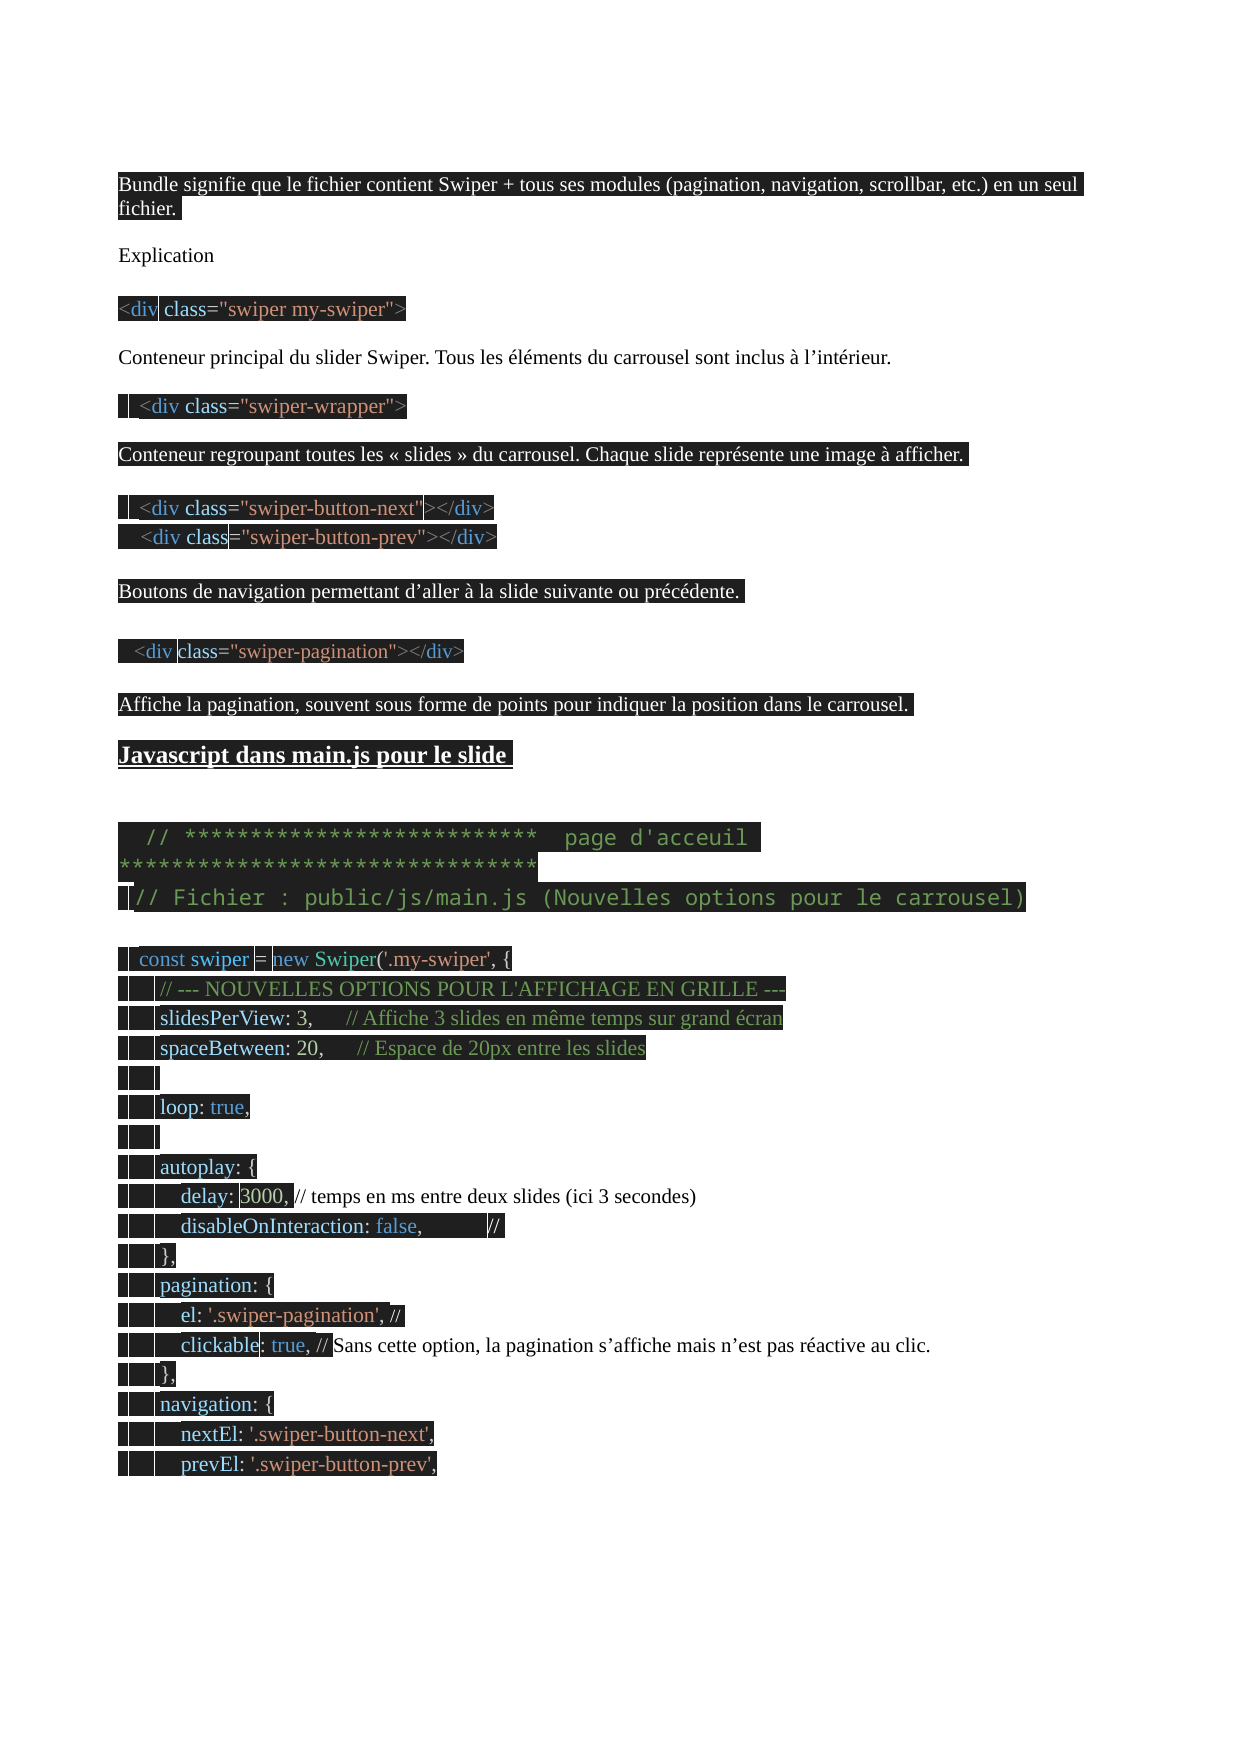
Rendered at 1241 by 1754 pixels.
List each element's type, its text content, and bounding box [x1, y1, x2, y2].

text navigation: { [118, 1387, 1122, 1416]
text }, [118, 1238, 1122, 1268]
text disableOnInteraction: false, // continue l'autoplay même après une action de l'utilisateur [118, 1208, 1122, 1238]
text slidesPerView: 3, // Affiche 3 slides en même temps sur grand écran [118, 1001, 1122, 1030]
text spaceBetween: 20, // Espace de 20px entre les slides [118, 1030, 1122, 1060]
text <div class="swiper my-swiper"> [118, 292, 1122, 321]
text Affiche la pagination, souvent sous forme de points pour indiquer la position dans le carrousel. [118, 692, 1122, 716]
text // Fichier : public/js/main.js (Nouvelles options pour le carrousel) [118, 882, 1122, 912]
text prevEl: '.swiper-button-prev', [118, 1446, 1122, 1476]
text <div class="swiper-wrapper"> [118, 393, 1122, 419]
text }, [118, 1357, 1122, 1387]
text <div class="swiper-button-next"></div> [118, 490, 1122, 520]
text delay: 3000, // temps en ms entre deux slides (ici 3 secondes) [118, 1179, 1122, 1208]
text Conteneur principal du slider Swiper. Tous les éléments du carrousel sont inclus à l’intérieur. [118, 321, 1122, 369]
text Boutons de navigation permettant d’aller à la slide suivante ou précédente. [118, 579, 1122, 603]
text clickable: true, // Sans cette option, la pagination s’affiche mais n’est pas réactive au clic. [118, 1327, 1122, 1357]
text // *************************** page d'acceuil ******************************** [118, 822, 1122, 882]
text nextEl: '.swiper-button-next', [118, 1416, 1122, 1446]
text el: '.swiper-pagination', // Indique à Swiper d’utiliser l’élément HTML avec la classe .swiper-pagination [118, 1298, 1122, 1327]
text const swiper = new Swiper('.my-swiper', { [118, 941, 1122, 971]
text // --- NOUVELLES OPTIONS POUR L'AFFICHAGE EN GRILLE --- [118, 971, 1122, 1001]
text pagination: { [118, 1268, 1122, 1298]
text loop: true, [118, 1090, 1122, 1119]
text Conteneur regroupant toutes les « slides » du carrousel. Chaque slide représente une image à afficher. [118, 442, 1122, 466]
text <div class="swiper-pagination"></div> [118, 633, 1122, 663]
text <div class="swiper-button-prev"></div> [118, 520, 1122, 549]
text Javascript dans main.js pour le slide [118, 740, 1122, 769]
text Bundle signifie que le fichier contient Swiper + tous ses modules (pagination, navigation, scrollbar, etc.) en un seul fichier. [118, 172, 1122, 220]
text Explication [118, 243, 1122, 267]
text autoplay: { [118, 1149, 1122, 1179]
